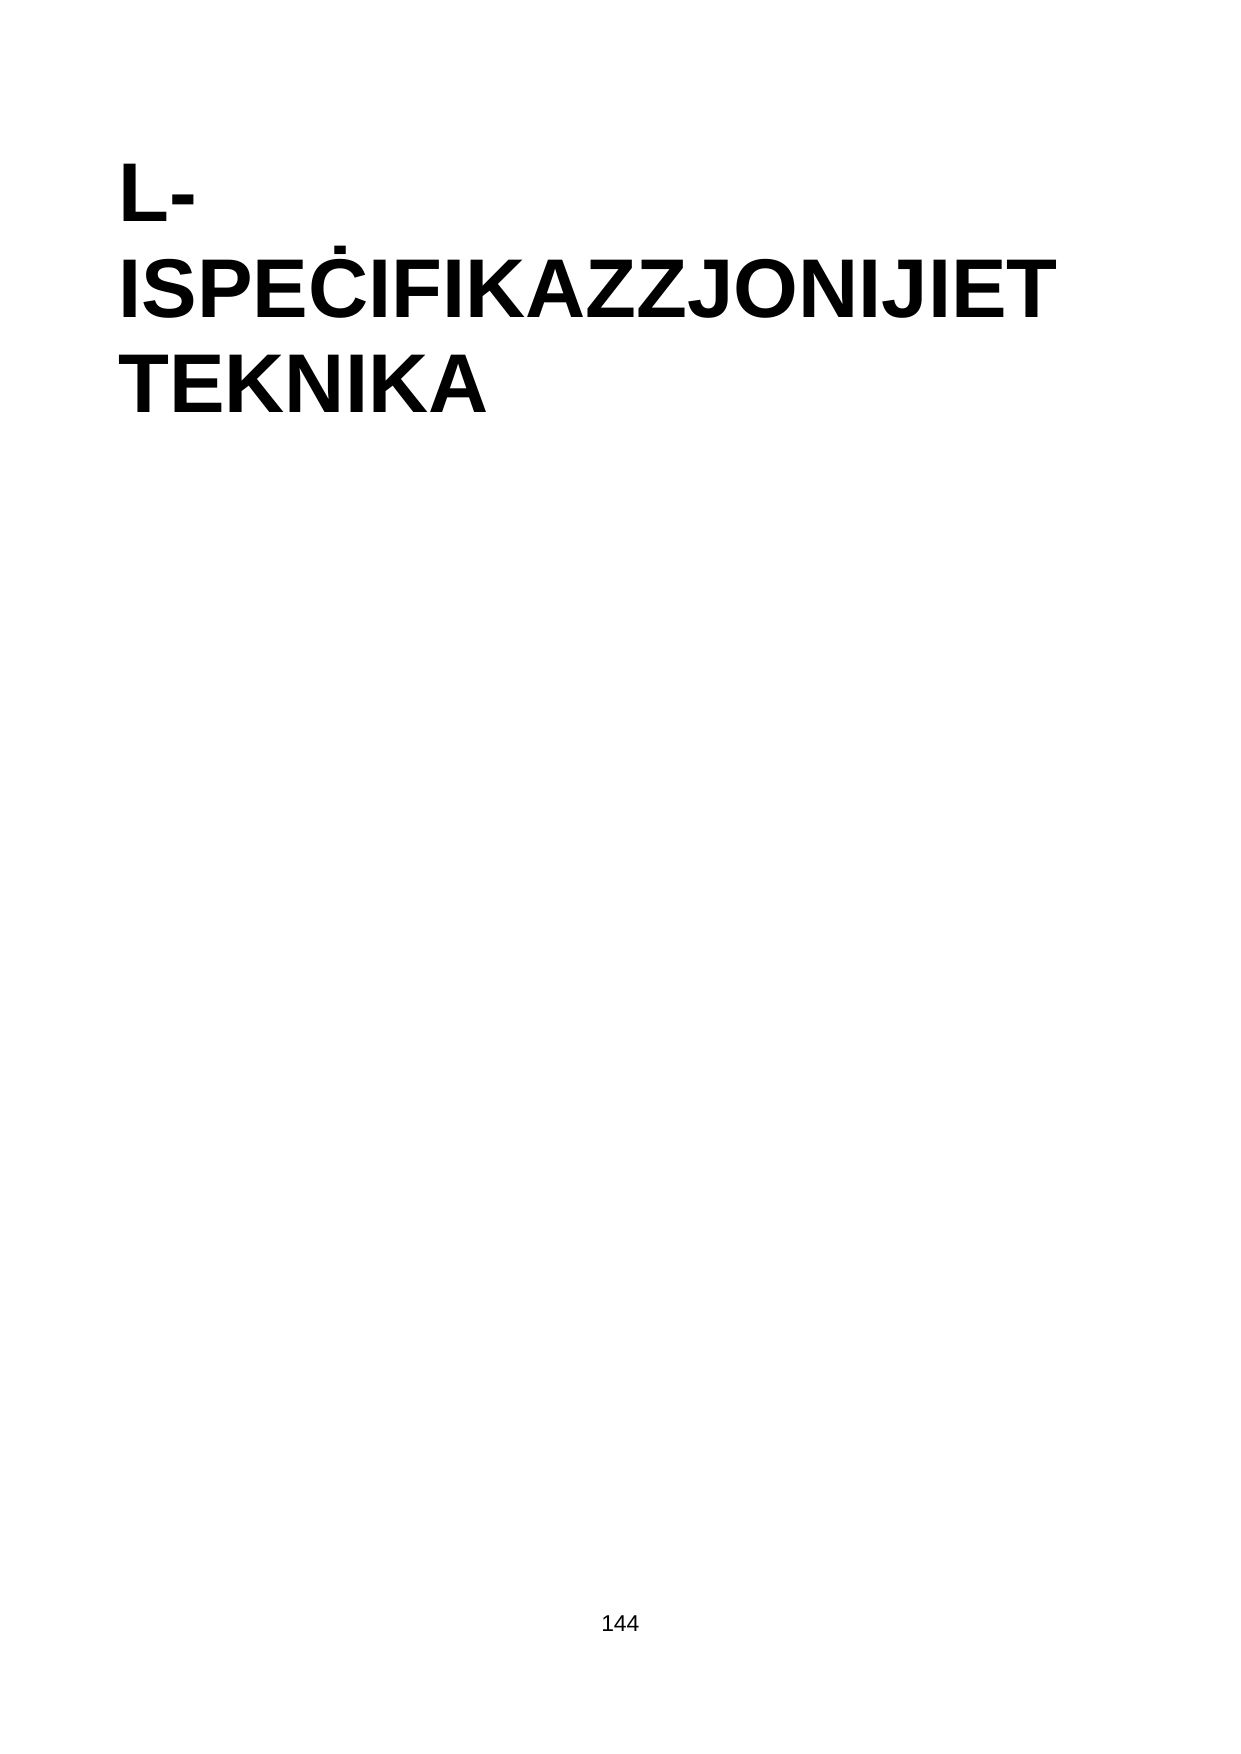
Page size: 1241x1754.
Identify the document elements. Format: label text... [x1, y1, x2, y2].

text L-ISPEĊIFIKAZZJONIJIET TEKNIKA [118, 143, 1122, 431]
